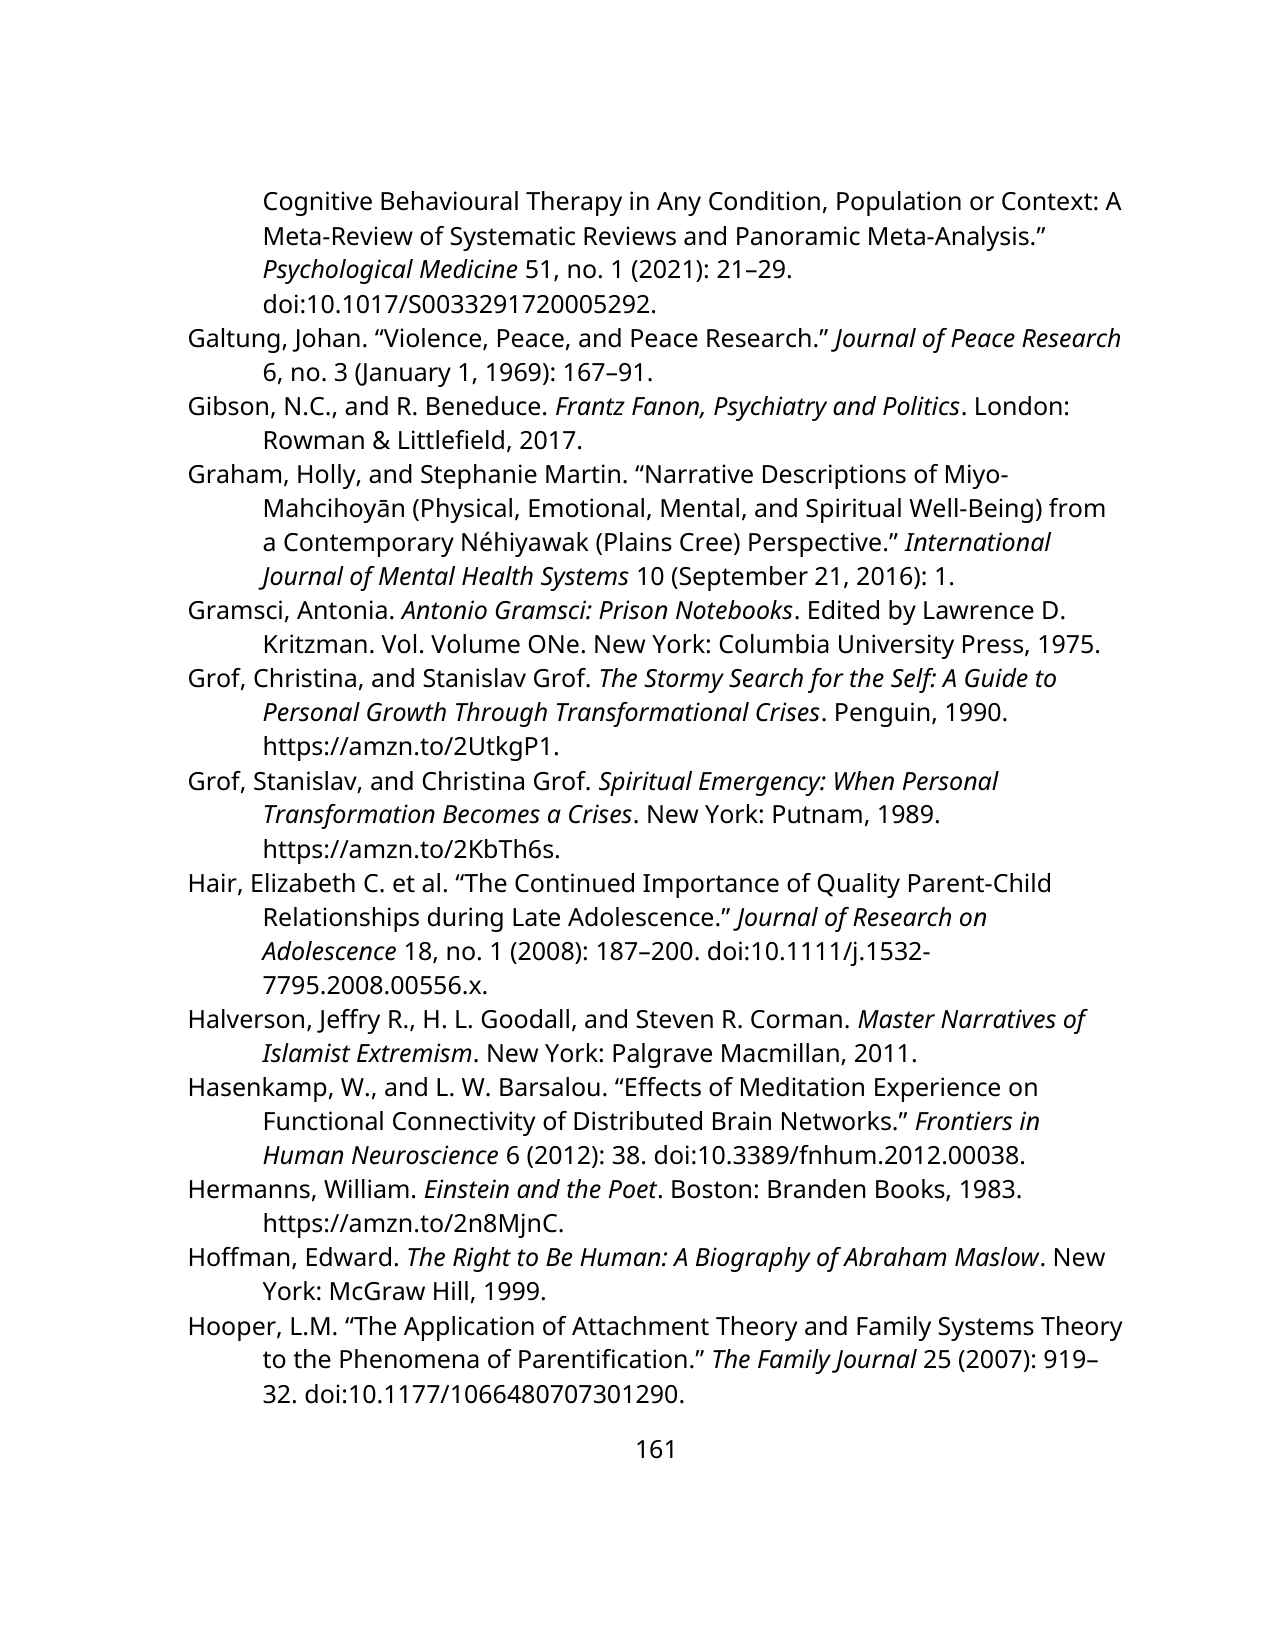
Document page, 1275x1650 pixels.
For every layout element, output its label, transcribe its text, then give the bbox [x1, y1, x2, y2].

text Grof, Christina, and Stanislav Grof. The Stormy Search for the Self: A Guide to Personal Growth Through Transformational Crises. Penguin, 1990. https://amzn.to/2UtkgP1. [187, 661, 1125, 763]
text Gramsci, Antonia. Antonio Gramsci: Prison Notebooks. Edited by Lawrence D. Kritzman. Vol. Volume ONe. New York: Columbia University Press, 1975. [187, 593, 1125, 661]
text Hasenkamp, W., and L. W. Barsalou. “Effects of Meditation Experience on Functional Connectivity of Distributed Brain Networks.” Frontiers in Human Neuroscience 6 (2012): 38. doi:10.3389/fnhum.2012.00038. [187, 1070, 1125, 1172]
text Hermanns, William. Einstein and the Poet. Boston: Branden Books, 1983. https://amzn.to/2n8MjnC. [187, 1172, 1125, 1240]
text Cognitive Behavioural Therapy in Any Condition, Population or Context: A Meta-Review of Systematic Reviews and Panoramic Meta-Analysis.” Psychological Medicine 51, no. 1 (2021): 21–29. doi:10.1017/S0033291720005292. [187, 184, 1125, 320]
text Hooper, L.M. “The Application of Attachment Theory and Family Systems Theory to the Phenomena of Parentification.” The Family Journal 25 (2007): 919–32. doi:10.1177/1066480707301290. [187, 1308, 1125, 1410]
text Graham, Holly, and Stephanie Martin. “Narrative Descriptions of Miyo-Mahcihoyān (Physical, Emotional, Mental, and Spiritual Well-Being) from a Contemporary Néhiyawak (Plains Cree) Perspective.” International Journal of Mental Health Systems 10 (September 21, 2016): 1. [187, 457, 1125, 593]
text Hoffman, Edward. The Right to Be Human: A Biography of Abraham Maslow. New York: McGraw Hill, 1999. [187, 1240, 1125, 1308]
text Hair, Elizabeth C. et al. “The Continued Importance of Quality Parent-Child Relationships during Late Adolescence.” Journal of Research on Adolescence 18, no. 1 (2008): 187–200. doi:10.1111/j.1532-7795.2008.00556.x. [187, 865, 1125, 1002]
text Gibson, N.C., and R. Beneduce. Frantz Fanon, Psychiatry and Politics. London: Rowman & Littlefield, 2017. [187, 388, 1125, 457]
text Halverson, Jeffry R., H. L. Goodall, and Steven R. Corman. Master Narratives of Islamist Extremism. New York: Palgrave Macmillan, 2011. [187, 1002, 1125, 1070]
text Grof, Stanislav, and Christina Grof. Spiritual Emergency: When Personal Transformation Becomes a Crises. New York: Putnam, 1989. https://amzn.to/2KbTh6s. [187, 763, 1125, 865]
text Galtung, Johan. “Violence, Peace, and Peace Research.” Journal of Peace Research 6, no. 3 (January 1, 1969): 167–91. [187, 320, 1125, 388]
